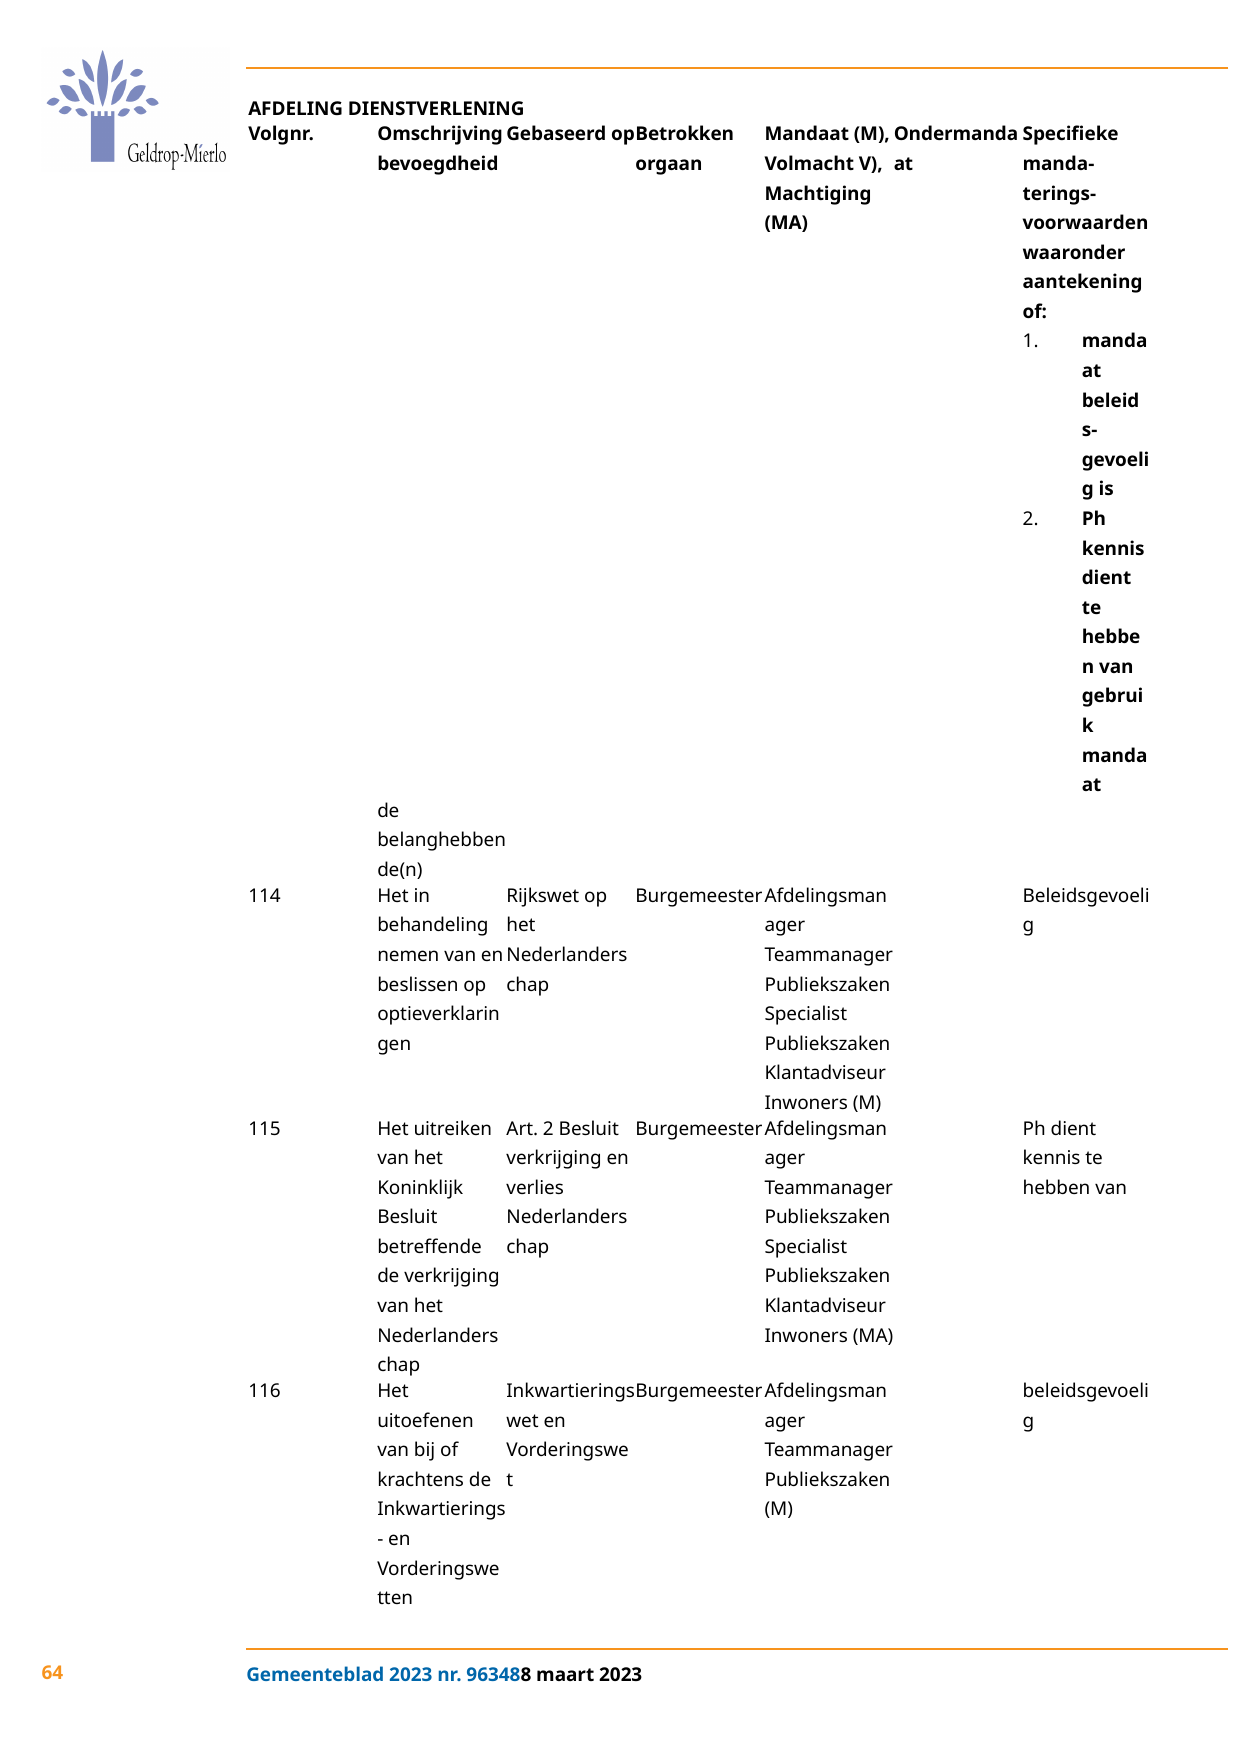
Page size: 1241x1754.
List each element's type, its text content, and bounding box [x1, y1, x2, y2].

table_cell [894, 882, 1022, 1115]
table_cell Art. 2 Besluit verkrijging en verlies Nederlanderschap [506, 1115, 635, 1377]
table_cell [894, 797, 1022, 882]
table_cell [894, 1115, 1022, 1377]
table_cell Burgemeester [635, 1115, 764, 1377]
table_cell Burgemeester [635, 882, 764, 1115]
table_cell Afdelingsmanager Teammanager Publiekszaken Specialist Publiekszaken Klantadviseur Inwoners (MA) [764, 1115, 893, 1377]
table_header AFDELING DIENSTVERLENING [248, 95, 1152, 121]
table_cell Inkwartieringswet en Vorderingswet [506, 1377, 635, 1610]
table_cell 115 [248, 1115, 377, 1377]
table_cell Het uitreiken van het Koninklijk Besluit betreffende de verkrijging van het Nederlanderschap [377, 1115, 506, 1377]
table_cell [1023, 797, 1152, 882]
table_cell [894, 1377, 1022, 1610]
table_cell Volgnr. [248, 121, 377, 797]
table_cell Omschrijving bevoegdheid [377, 121, 506, 797]
table_cell Afdelingsmanager Teammanager Publiekszaken Specialist Publiekszaken Klantadviseur Inwoners (M) [764, 882, 893, 1115]
table_cell Ondermandaat [894, 121, 1022, 797]
table_cell Gebaseerd op [506, 121, 635, 797]
table_cell Beleidsgevoelig [1023, 882, 1152, 1115]
table_cell Burgemeester [635, 1377, 764, 1610]
table_cell Specifieke manda­terings­voorwaar­den waaronder aantekening of: mandaat beleids­gevoelig is Ph kennis dient te hebben van gebruik mandaat [1023, 121, 1152, 797]
picture [41, 47, 231, 172]
table_cell [248, 797, 377, 882]
table_cell Afdelingsmanager Teammanager Publiekszaken (M) [764, 1377, 893, 1610]
table_cell 116 [248, 1377, 377, 1610]
table_cell [506, 797, 635, 882]
table_cell Ph dient kennis te hebben van [1023, 1115, 1152, 1377]
table_cell de belanghebbende(n) [377, 797, 506, 882]
table_cell Mandaat (M), Volmacht V), Machtiging (MA) [764, 121, 893, 797]
table_cell Het uitoefenen van bij of krachtens de Inkwartierings- en Vorderingswetten [377, 1377, 506, 1610]
table_cell Het in behandeling nemen van en beslissen op optieverklaringen [377, 882, 506, 1115]
table_cell beleidsgevoelig [1023, 1377, 1152, 1610]
table_cell 114 [248, 882, 377, 1115]
table_cell Betrokken orgaan [635, 121, 764, 797]
table_cell [635, 797, 764, 882]
table_cell [764, 797, 893, 882]
table_cell Rijkswet op het Nederlanderschap [506, 882, 635, 1115]
